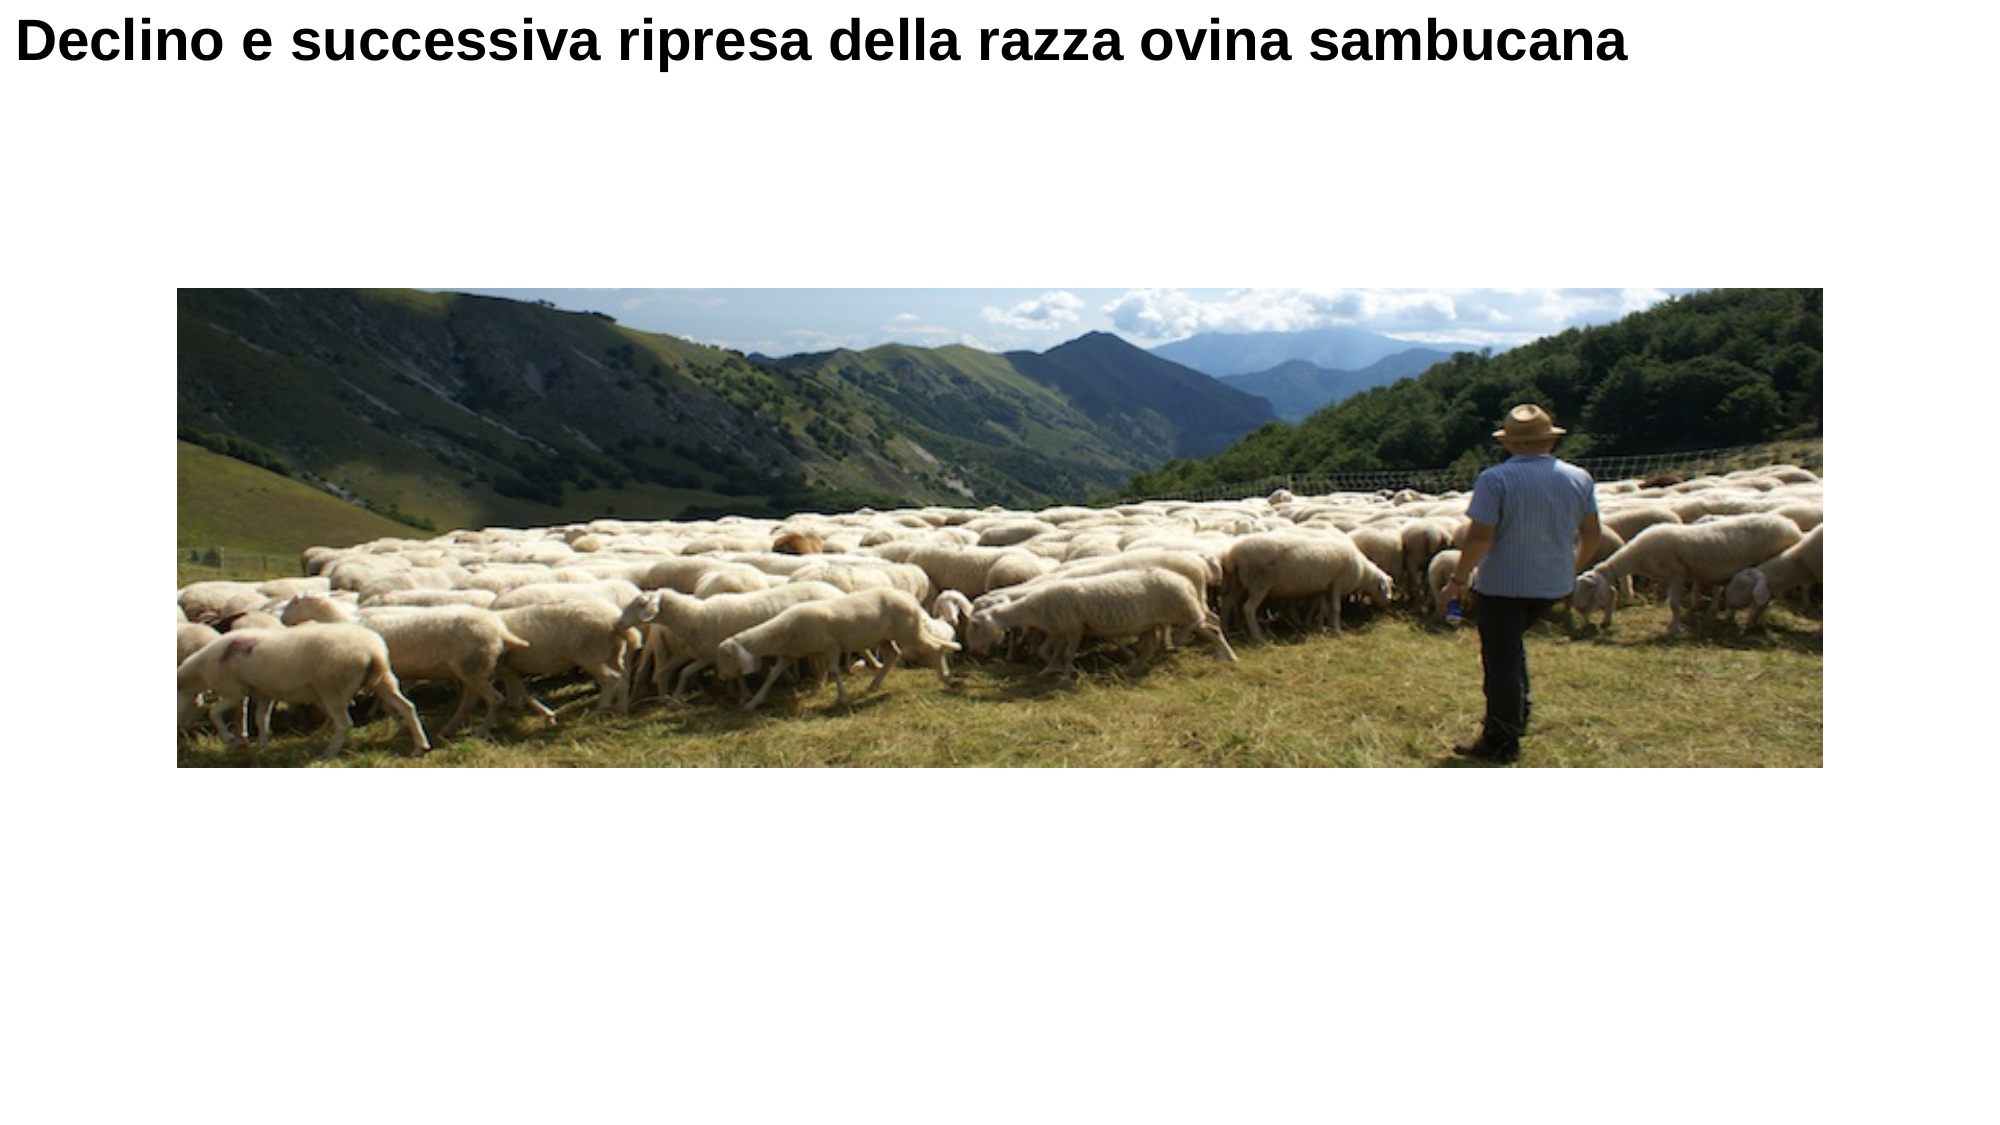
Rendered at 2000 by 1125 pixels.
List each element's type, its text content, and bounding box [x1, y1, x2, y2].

picture [177, 288, 1823, 768]
text_box Declino e successiva ripresa della razza ovina sambucana [0, 0, 2000, 80]
